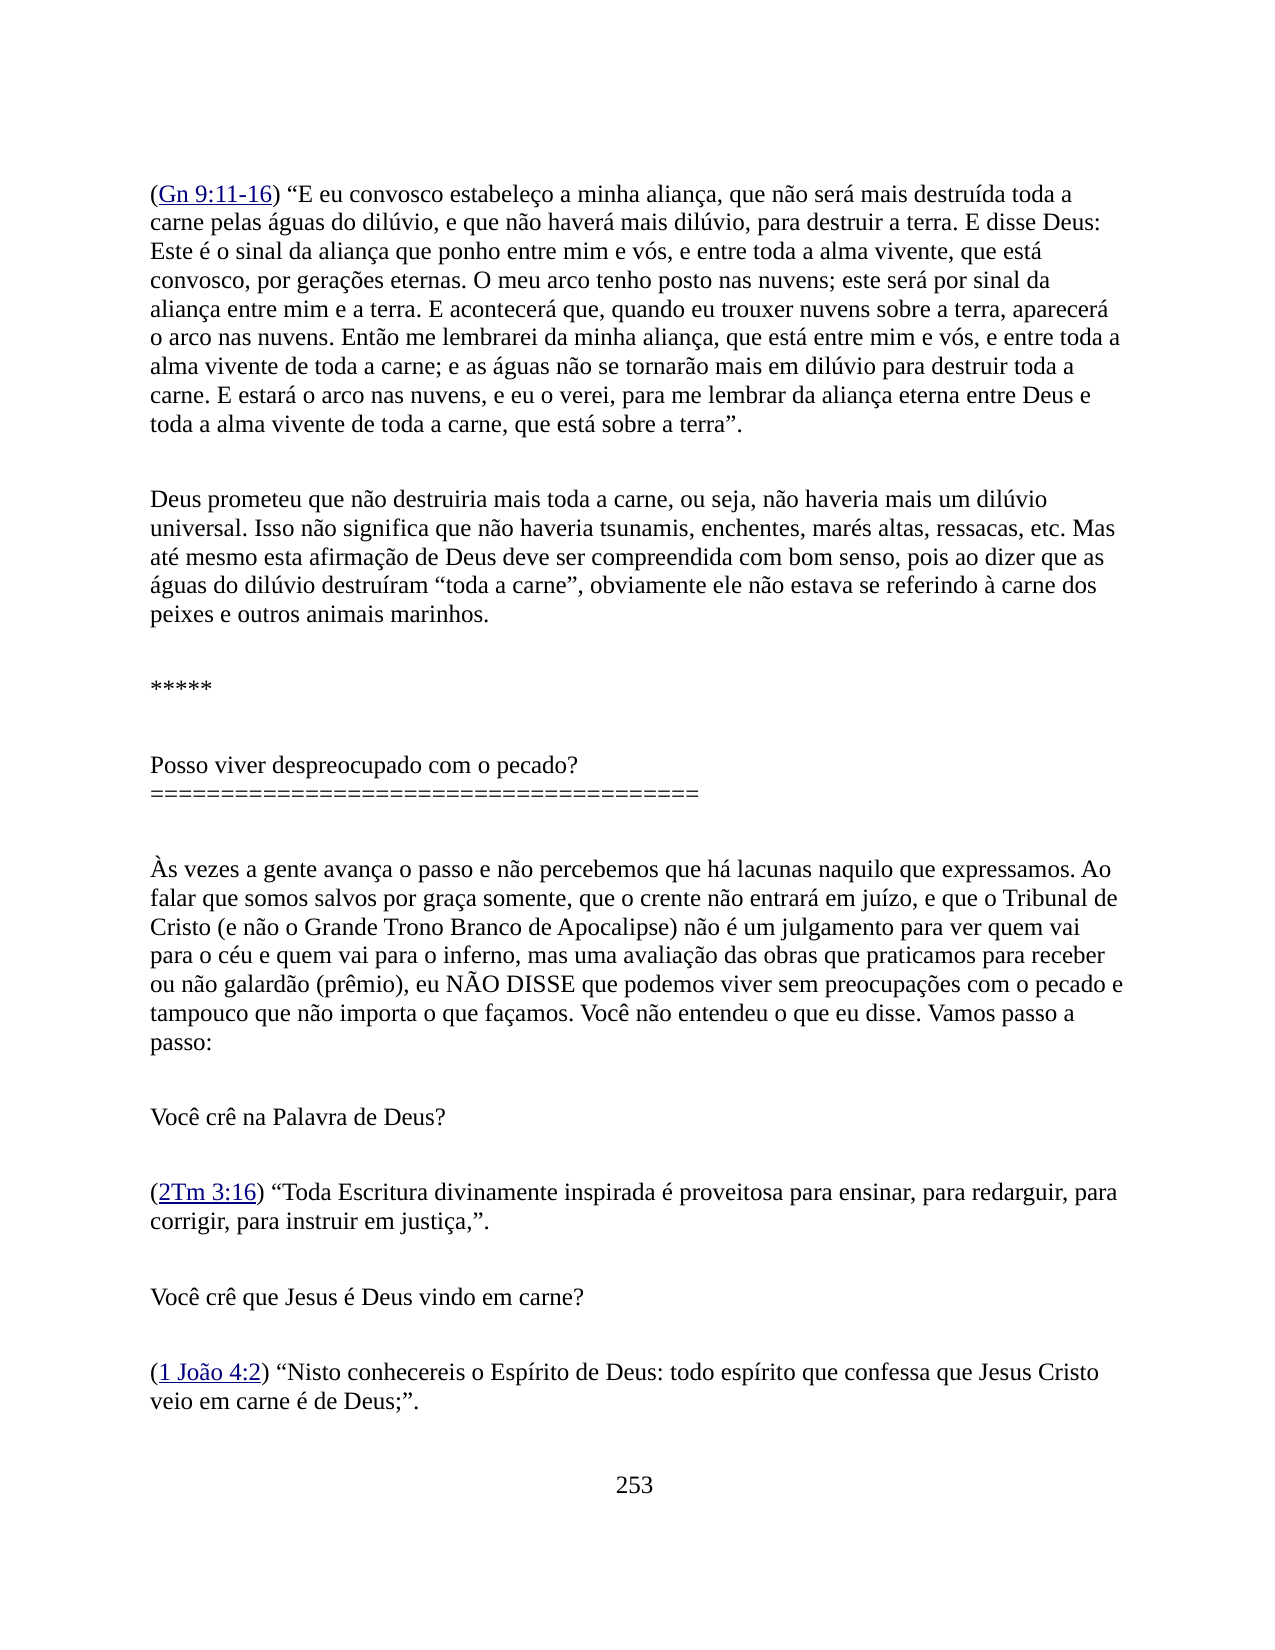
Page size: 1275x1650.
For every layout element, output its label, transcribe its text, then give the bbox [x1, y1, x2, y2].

text (2Tm 3:16) “Toda Escritura divinamente inspirada é proveitosa para ensinar, para redarguir, para corrigir, para instruir em justiça,”. [150, 1149, 1125, 1235]
text (Gn 9:11-16) “E eu convosco estabeleço a minha aliança, que não será mais destruída toda a carne pelas águas do dilúvio, e que não haverá mais dilúvio, para destruir a terra. E disse Deus: Este é o sinal da aliança que ponho entre mim e vós, e entre toda a alma vivente, que está convosco, por gerações eternas. O meu arco tenho posto nas nuvens; este será por sinal da aliança entre mim e a terra. E acontecerá que, quando eu trouxer nuvens sobre a terra, aparecerá o arco nas nuvens. Então me lembrarei da minha aliança, que está entre mim e vós, e entre toda a alma vivente de toda a carne; e as águas não se tornarão mais em dilúvio para destruir toda a carne. E estará o arco nas nuvens, e eu o verei, para me lembrar da aliança eterna entre Deus e toda a alma vivente de toda a carne, que está sobre a terra”. [150, 150, 1125, 437]
text Às vezes a gente avança o passo e não percebemos que há lacunas naquilo que expressamos. Ao falar que somos salvos por graça somente, que o crente não entrará em juízo, e que o Tribunal de Cristo (e não o Grande Trono Branco de Apocalipse) não é um julgamento para ver quem vai para o céu e quem vai para o inferno, mas uma avaliação das obras que praticamos para receber ou não galardão (prêmio), eu NÃO DISSE que podemos viver sem preocupações com o pecado e tampouco que não importa o que façamos. Você não entendeu o que eu disse. Vamos passo a passo: [150, 825, 1125, 1055]
text (1 João 4:2) “Nisto conhecereis o Espírito de Deus: todo espírito que confessa que Jesus Cristo veio em carne é de Deus;”. [150, 1328, 1125, 1414]
text Você crê que Jesus é Deus vindo em carne? [150, 1253, 1125, 1310]
text Deus prometeu que não destruiria mais toda a carne, ou seja, não haveria mais um dilúvio universal. Isso não significa que não haveria tsunamis, enchentes, marés altas, ressacas, etc. Mas até mesmo esta afirmação de Deus deve ser compreendida com bom senso, pois ao dizer que as águas do dilúvio destruíram “toda a carne”, obviamente ele não estava se referindo à carne dos peixes e outros animais marinhos. [150, 455, 1125, 628]
text Você crê na Palavra de Deus? [150, 1073, 1125, 1131]
text Posso viver despreocupado com o pecado? ======================================= [150, 721, 1125, 807]
text ***** [150, 646, 1125, 703]
